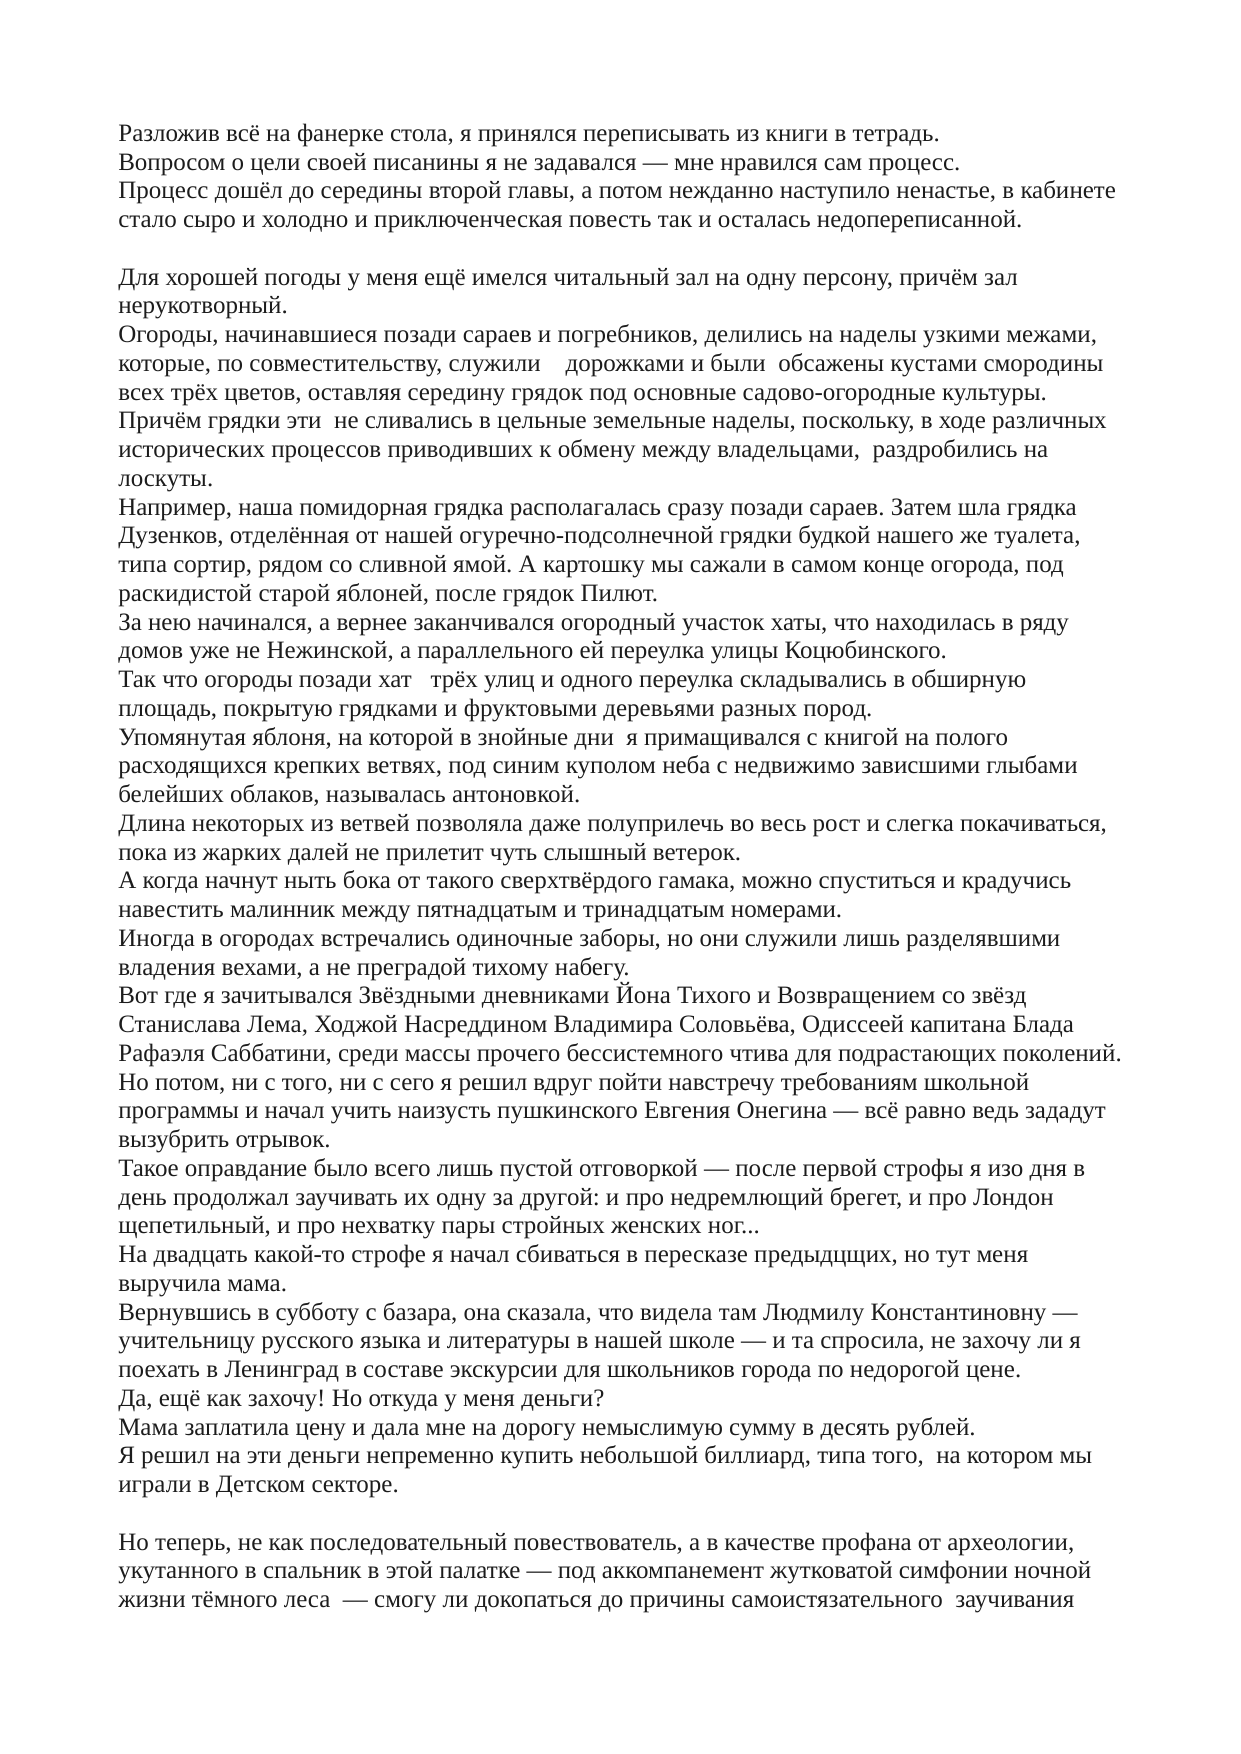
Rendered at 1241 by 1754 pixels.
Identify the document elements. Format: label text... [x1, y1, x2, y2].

text Для хорошей погоды у меня ещё имелся читальный зал на одну персону, причём зал нерукотворный. [118, 262, 1122, 319]
text Огороды, начинавшиеся позади сараев и погребников, делились на наделы узкими межами, которые, по совместительству, служили дорожками и были обсажены кустами смородины всех трёх цветов, оставляя середину грядок под основные садово-огородные культуры. [118, 319, 1122, 406]
text Разложив всё на фанерке стола, я принялся переписывать из книги в тетрадь. [118, 118, 1122, 147]
text Процесс дошёл до середины второй главы, а потом нежданно наступило ненастье, в кабинете стало сыро и холодно и приключенческая повесть так и осталась недопереписанной. [118, 176, 1122, 233]
text За нею начинался, а вернее заканчивался огородный участок хаты, что находилась в ряду домов уже не Нежинской, а параллельного ей переулка улицы Коцюбинского. [118, 607, 1122, 664]
text Вопросом о цели своей писанины я не задавался — мне нравился сам процесс. [118, 147, 1122, 176]
text На двадцать какой-то строфе я начал сбиваться в пересказе предыдцщих, но тут меня выручила мама. [118, 1239, 1122, 1297]
text Причём грядки эти не сливались в цельные земельные наделы, поскольку, в ходе различных исторических процессов приводивших к обмену между владельцами, раздробились на лоскуты. [118, 406, 1122, 492]
text Длина некоторых из ветвей позволяла даже полуприлечь во весь рост и слегка покачиваться, пока из жарких далей не прилетит чуть слышный ветерок. [118, 808, 1122, 866]
text Мама заплатила цену и дала мне на дорогу немыслимую сумму в десять рублей. [118, 1412, 1122, 1441]
text Но потом, ни с того, ни с сего я решил вдруг пойти навстречу требованиям школьной программы и начал учить наизусть пушкинского Евгения Онегина — всё равно ведь зададут вызубрить отрывок. [118, 1067, 1122, 1153]
text Иногда в огородах встречались одиночные заборы, но они служили лишь разделявшими владения вехами, а не преградой тихому набегу. [118, 923, 1122, 981]
text Упомянутая яблоня, на которой в знойные дни я примащивался с книгой на полого расходящихся крепких ветвях, под синим куполом неба с недвижимо зависшими глыбами белейших облаков, называлась антоновкой. [118, 722, 1122, 808]
text Например, наша помидорная грядка располагалась сразу позади сараев. Затем шла грядка Дузенков, отделённая от нашей огуречно-подсолнечной грядки будкой нашего же туалета, типа сортир, рядом со сливной ямой. А картошку мы сажали в самом конце огорода, под раскидистой старой яблоней, после грядок Пилют. [118, 492, 1122, 607]
text А когда начнут ныть бока от такого сверхтвёрдого гамака, можно спуститься и крадучись навестить малинник между пятнадцатым и тринадцатым номерами. [118, 866, 1122, 923]
text Да, ещё как захочу! Но откуда у меня деньги? [118, 1383, 1122, 1412]
text Я решил на эти деньги непременно купить небольшой биллиард, типа того, на котором мы играли в Детском секторе. [118, 1441, 1122, 1498]
text Но теперь, не как последовательный повествователь, а в качестве профана от археологии, укутанного в спальник в этой палатке — под аккомпанемент жутковатой симфонии ночной жизни тёмного леса — смогу ли докопаться до причины самоистязательного заучивания [118, 1527, 1122, 1613]
text Вот где я зачитывался Звёздными дневниками Йона Тихого и Возвращением со звёзд Станислава Лема, Ходжой Насреддином Владимира Соловьёва, Одиссеей капитана Блада Рафаэля Саббатини, среди массы прочего бессистемного чтива для подрастающих поколений. [118, 981, 1122, 1067]
text Такое оправдание было всего лишь пустой отговоркой — после первой строфы я изо дня в день продолжал заучивать их одну за другой: и про недремлющий брегет, и про Лондон щепетильный, и про нехватку пары стройных женских ног... [118, 1153, 1122, 1239]
text Так что огороды позади хат трёх улиц и одного переулка складывались в обширную площадь, покрытую грядками и фруктовыми деревьями разных пород. [118, 664, 1122, 722]
text Вернувшись в субботу с базара, она сказала, что видела там Людмилу Константиновну — учительницу русского языка и литературы в нашей школе — и та спросила, не захочу ли я поехать в Ленинград в составе экскурсии для школьников города по недорогой цене. [118, 1297, 1122, 1383]
